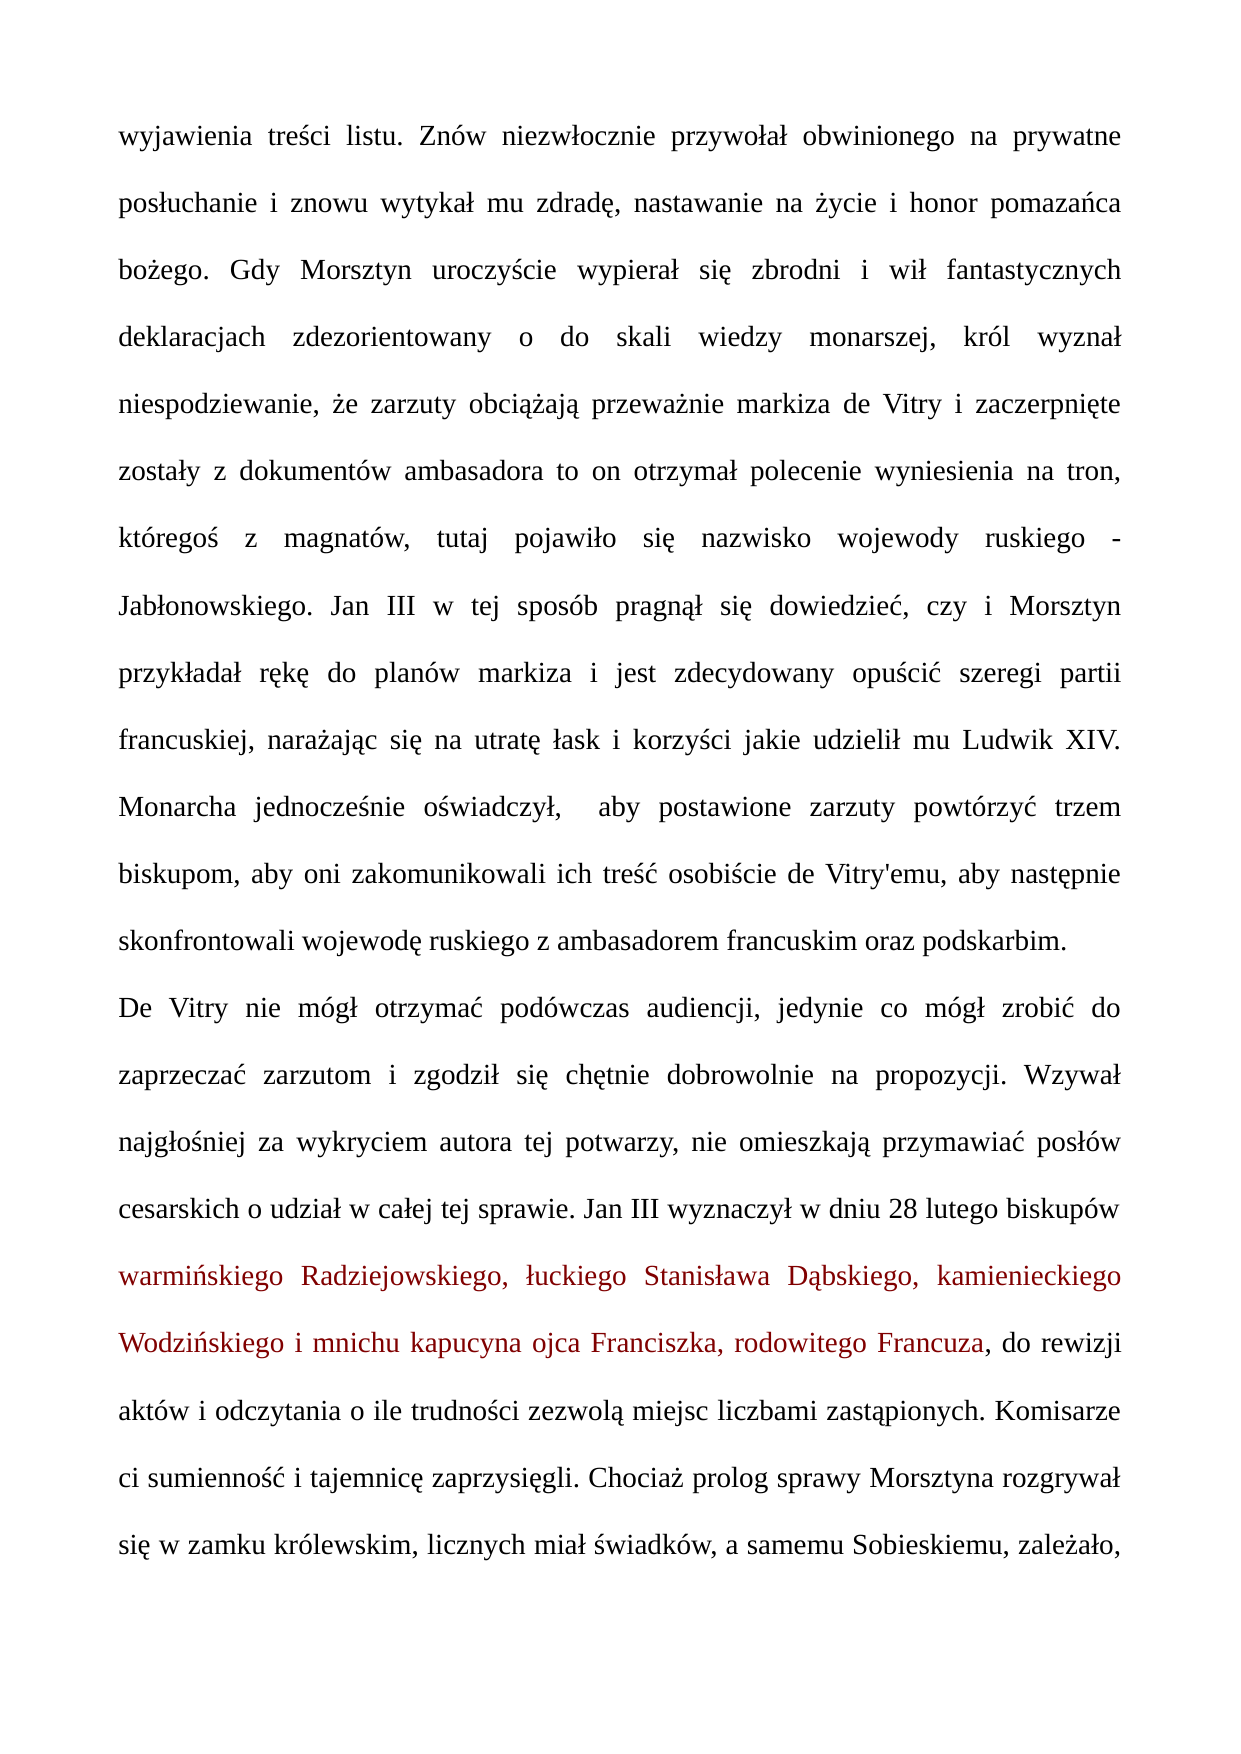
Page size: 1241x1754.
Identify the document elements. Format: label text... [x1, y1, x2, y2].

text De Vitry nie mógł otrzymać podówczas audiencji, jedynie co mógł zrobić do zaprzeczać zarzutom i zgodził się chętnie dobrowolnie na propozycji. Wzywał najgłośniej za wykryciem autora tej potwarzy, nie omieszkają przymawiać posłów cesarskich o udział w całej tej sprawie. Jan III wyznaczył w dniu 28 lutego biskupów warmińskiego Radziejowskiego, łuckiego Stanisława Dąbskiego, kamienieckiego Wodzińskiego i mnichu kapucyna ojca Franciszka, rodowitego Francuza, do rewizji aktów i odczytania o ile trudności zezwolą miejsc liczbami zastąpionych. Komisarze ci sumienność i tajemnicę zaprzysięgli. Chociaż prolog sprawy Morsztyna rozgrywał się w zamku królewskim, licznych miał świadków, a samemu Sobieskiemu, zależało, [118, 990, 1122, 1560]
text wyjawienia treści listu. Znów niezwłocznie przywołał obwinionego na prywatne posłuchanie i znowu wytykał mu zdradę, nastawanie na życie i honor pomazańca bożego. Gdy Morsztyn uroczyście wypierał się zbrodni i wił fantastycznych deklaracjach zdezorientowany o do skali wiedzy monarszej, król wyznał niespodziewanie, że zarzuty obciążają przeważnie markiza de Vitry i zaczerpnięte zostały z dokumentów ambasadora to on otrzymał polecenie wyniesienia na tron, któregoś z magnatów, tutaj pojawiło się nazwisko wojewody ruskiego - Jabłonowskiego. Jan III w tej sposób pragnął się dowiedzieć, czy i Morsztyn przykładał rękę do planów markiza i jest zdecydowany opuścić szeregi partii francuskiej, narażając się na utratę łask i korzyści jakie udzielił mu Ludwik XIV. Monarcha jednocześnie oświadczył, aby postawione zarzuty powtórzyć trzem biskupom, aby oni zakomunikowali ich treść osobiście de Vitry'emu, aby następnie skonfrontowali wojewodę ruskiego z ambasadorem francuskim oraz podskarbim. [118, 118, 1122, 957]
